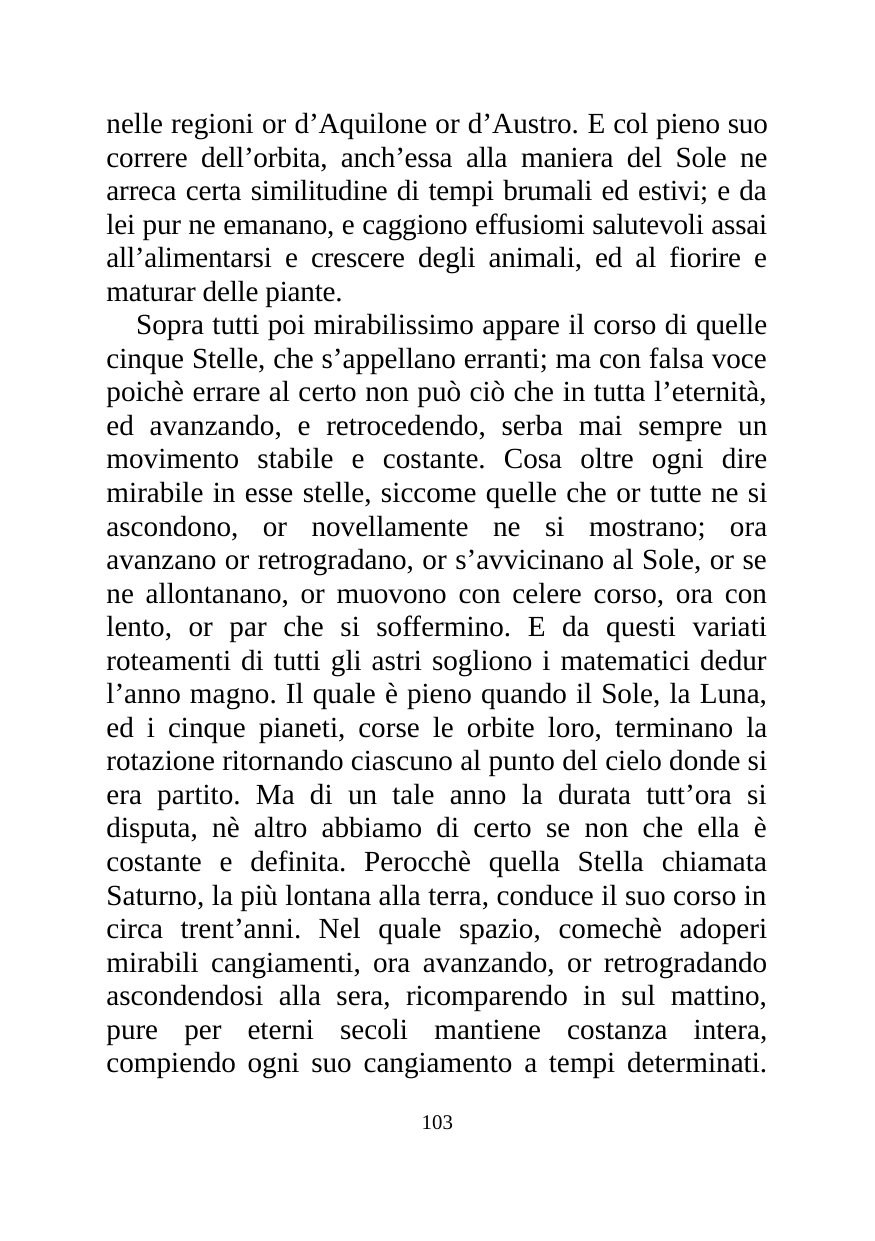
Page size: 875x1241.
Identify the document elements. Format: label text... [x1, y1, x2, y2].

text Sopra tutti poi mirabilissimo appare il corso di quelle cinque Stelle, che s’appellano erranti; ma con falsa voce poichè errare al certo non può ciò che in tutta l’eternità, ed avanzando, e retrocedendo, serba mai sempre un movimento stabile e costante. Cosa oltre ogni dire mirabile in esse stelle, siccome quelle che or tutte ne si ascondono, or novellamente ne si mostrano; ora avanzano or retrogradano, or s’avvicinano al Sole, or se ne allontanano, or muovono con celere corso, ora con lento, or par che si soffermino. E da questi variati roteamenti di tutti gli astri sogliono i matematici dedur l’anno magno. Il quale è pieno quando il Sole, la Luna, ed i cinque pianeti, corse le orbite loro, terminano la rotazione ritornando ciascuno al punto del cielo donde si era partito. Ma di un tale anno la durata tutt’ora si disputa, nè altro abbiamo di certo se non che ella è costante e definita. Perocchè quella Stella chiamata Saturno, la più lontana alla terra, conduce il suo corso in circa trent’anni. Nel quale spazio, comechè adoperi mirabili cangiamenti, ora avanzando, or retrogradando ascondendosi alla sera, ricomparendo in sul mattino, pure per eterni secoli mantiene costanza intera, compiendo ogni suo cangiamento a tempi determinati. [106, 307, 768, 1079]
text nelle regioni or d’Aquilone or d’Austro. E col pieno suo correre dell’orbita, anch’essa alla maniera del Sole ne arreca certa similitudine di tempi brumali ed estivi; e da lei pur ne emanano, e caggiono effusiomi salutevoli assai all’alimentarsi e crescere degli animali, ed al fiorire e maturar delle piante. [106, 106, 768, 307]
